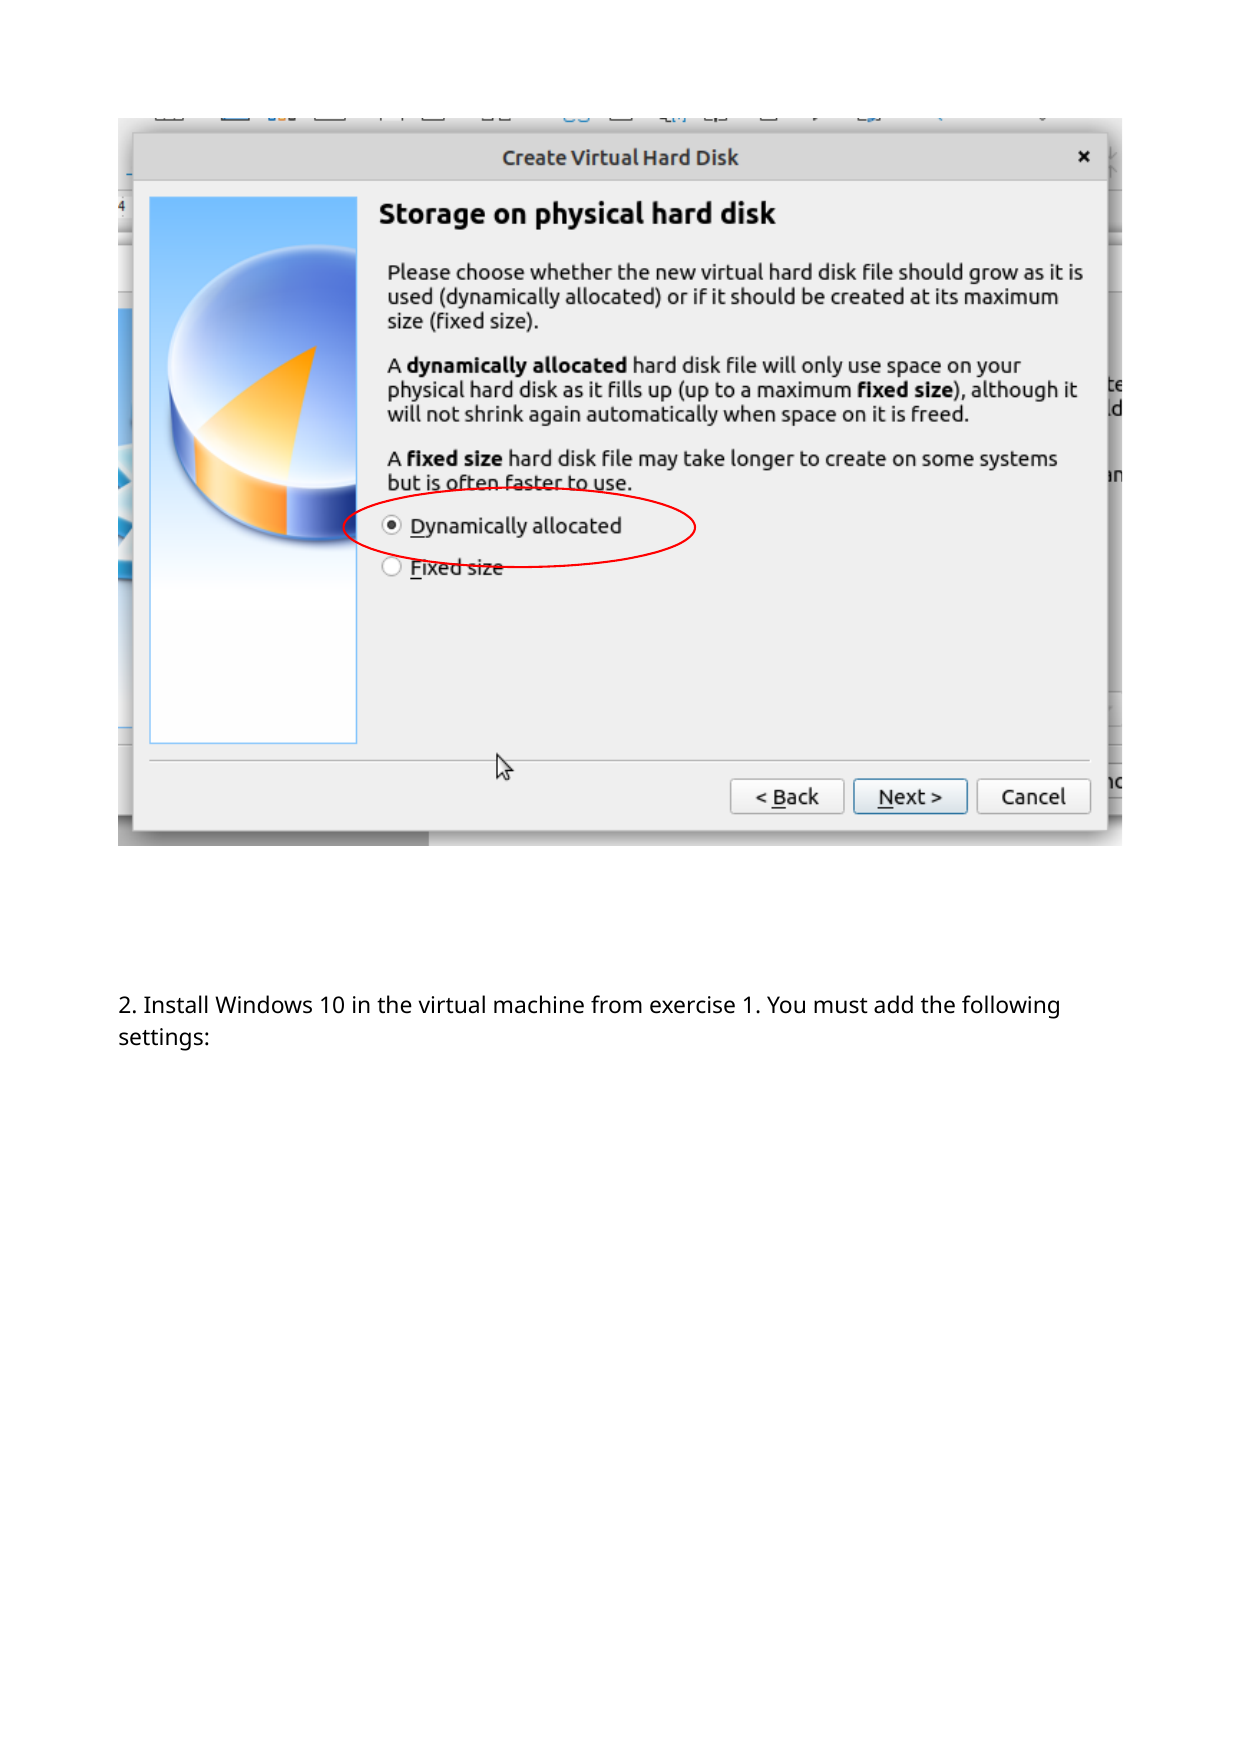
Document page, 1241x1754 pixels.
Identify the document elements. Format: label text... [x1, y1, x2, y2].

text settings: [118, 1021, 1122, 1052]
text 2. Install Windows 10 in the virtual machine from exercise 1. You must add the following [118, 989, 1122, 1021]
